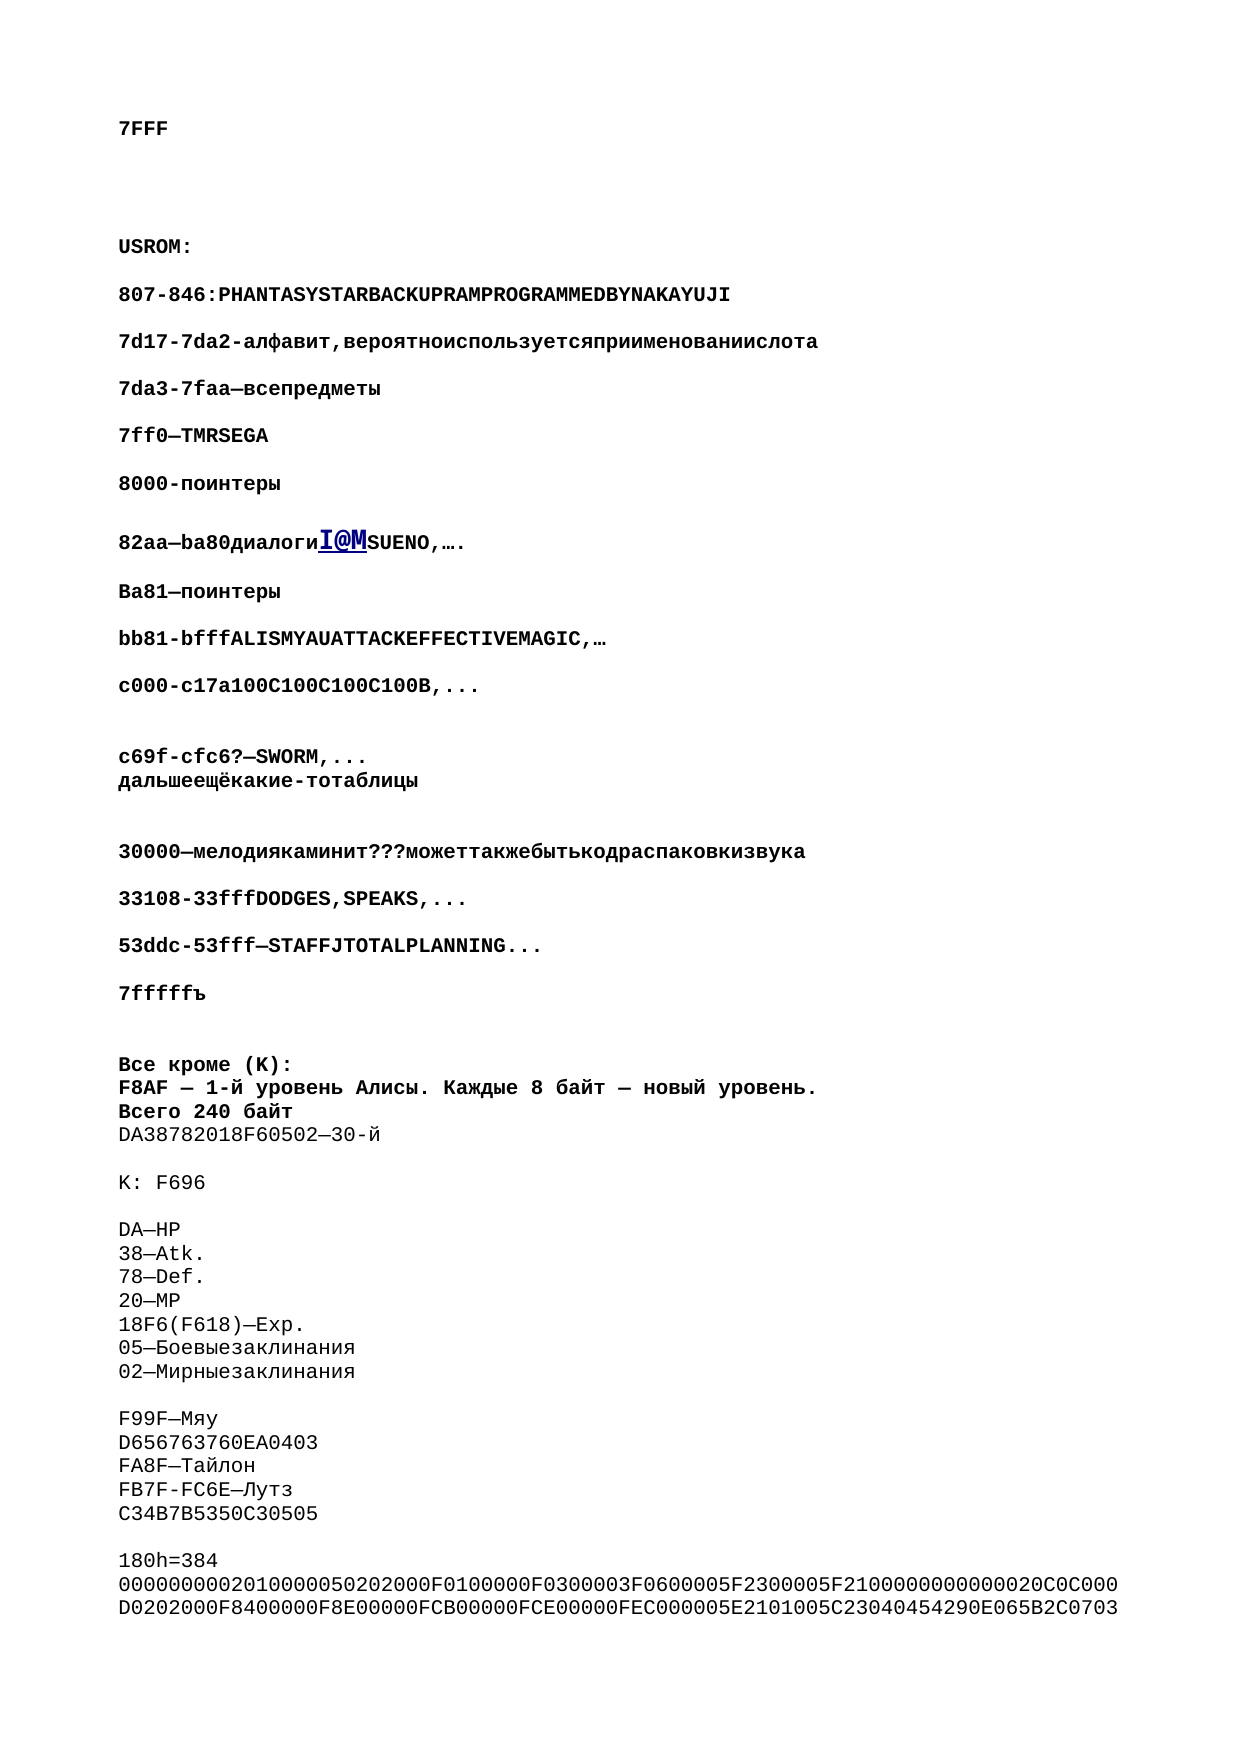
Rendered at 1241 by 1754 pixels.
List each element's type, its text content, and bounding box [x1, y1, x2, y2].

text C34B7B5350C30505 [118, 1503, 1122, 1526]
text 7da3-7faa—всепредметы [118, 378, 1122, 402]
text DA—HP [118, 1219, 1122, 1243]
text 7ff0—TMRSEGA [118, 426, 1122, 449]
text 53ddc-53fff—STAFFJTOTALPLANNING... [118, 935, 1122, 959]
text Всего 240 байт [118, 1101, 1122, 1124]
text 7fffffъ [118, 983, 1122, 1006]
text 0000000002010000050202000F0100000F0300003F0600005F2300005F2100000000000020C0C000D0202000F8400000F8E00000FCB00000FCE00000FEC000005E2101005C23040454290E065B2C0703 [118, 1574, 1122, 1621]
text 18F6(F618)—Exp. [118, 1314, 1122, 1337]
text 8000-поинтеры [118, 473, 1122, 496]
text 38—Atk. [118, 1243, 1122, 1266]
text bb81-bfffALISMYAUATTACKEFFECTIVEMAGIC,… [118, 628, 1122, 652]
text 78—Def. [118, 1266, 1122, 1290]
text дальшеещёкакие-тотаблицы [118, 770, 1122, 793]
text 20—MP [118, 1290, 1122, 1314]
text K: F696 [118, 1172, 1122, 1195]
text 807-846:PHANTASYSTARBACKUPRAMPROGRAMMEDBYNAKAYUJI [118, 284, 1122, 307]
text 82aa—ba80диалогиI@MSUENO,…. [118, 520, 1122, 557]
text c69f-cfc6?—SWORM,... [118, 746, 1122, 770]
text FB7F-FC6E—Лутз [118, 1479, 1122, 1503]
text Ba81—поинтеры [118, 581, 1122, 604]
text F8AF — 1-й уровень Алисы. Каждые 8 байт — новый уровень. [118, 1077, 1122, 1101]
text c000-с17а100С100С100С100B,... [118, 675, 1122, 699]
text 30000—мелодиякаминит???можеттакжебытькодраспаковкизвука [118, 841, 1122, 864]
text Все кроме (K): [118, 1053, 1122, 1077]
text FA8F—Тайлон [118, 1456, 1122, 1479]
text 7d17-7da2-алфавит,вероятноиспользуетсяприименованиислота [118, 331, 1122, 354]
text USROM: [118, 236, 1122, 260]
text D656763760EA0403 [118, 1432, 1122, 1456]
text 05—Боевыезаклинания [118, 1337, 1122, 1361]
text 02—Мирныезаклинания [118, 1361, 1122, 1384]
text 7FFF [118, 118, 1122, 142]
text DA38782018F60502—30-й [118, 1124, 1122, 1148]
text 33108-33fffDODGES,SPEAKS,... [118, 888, 1122, 912]
text 180h=384 [118, 1550, 1122, 1574]
text F99F—Мяу [118, 1408, 1122, 1432]
